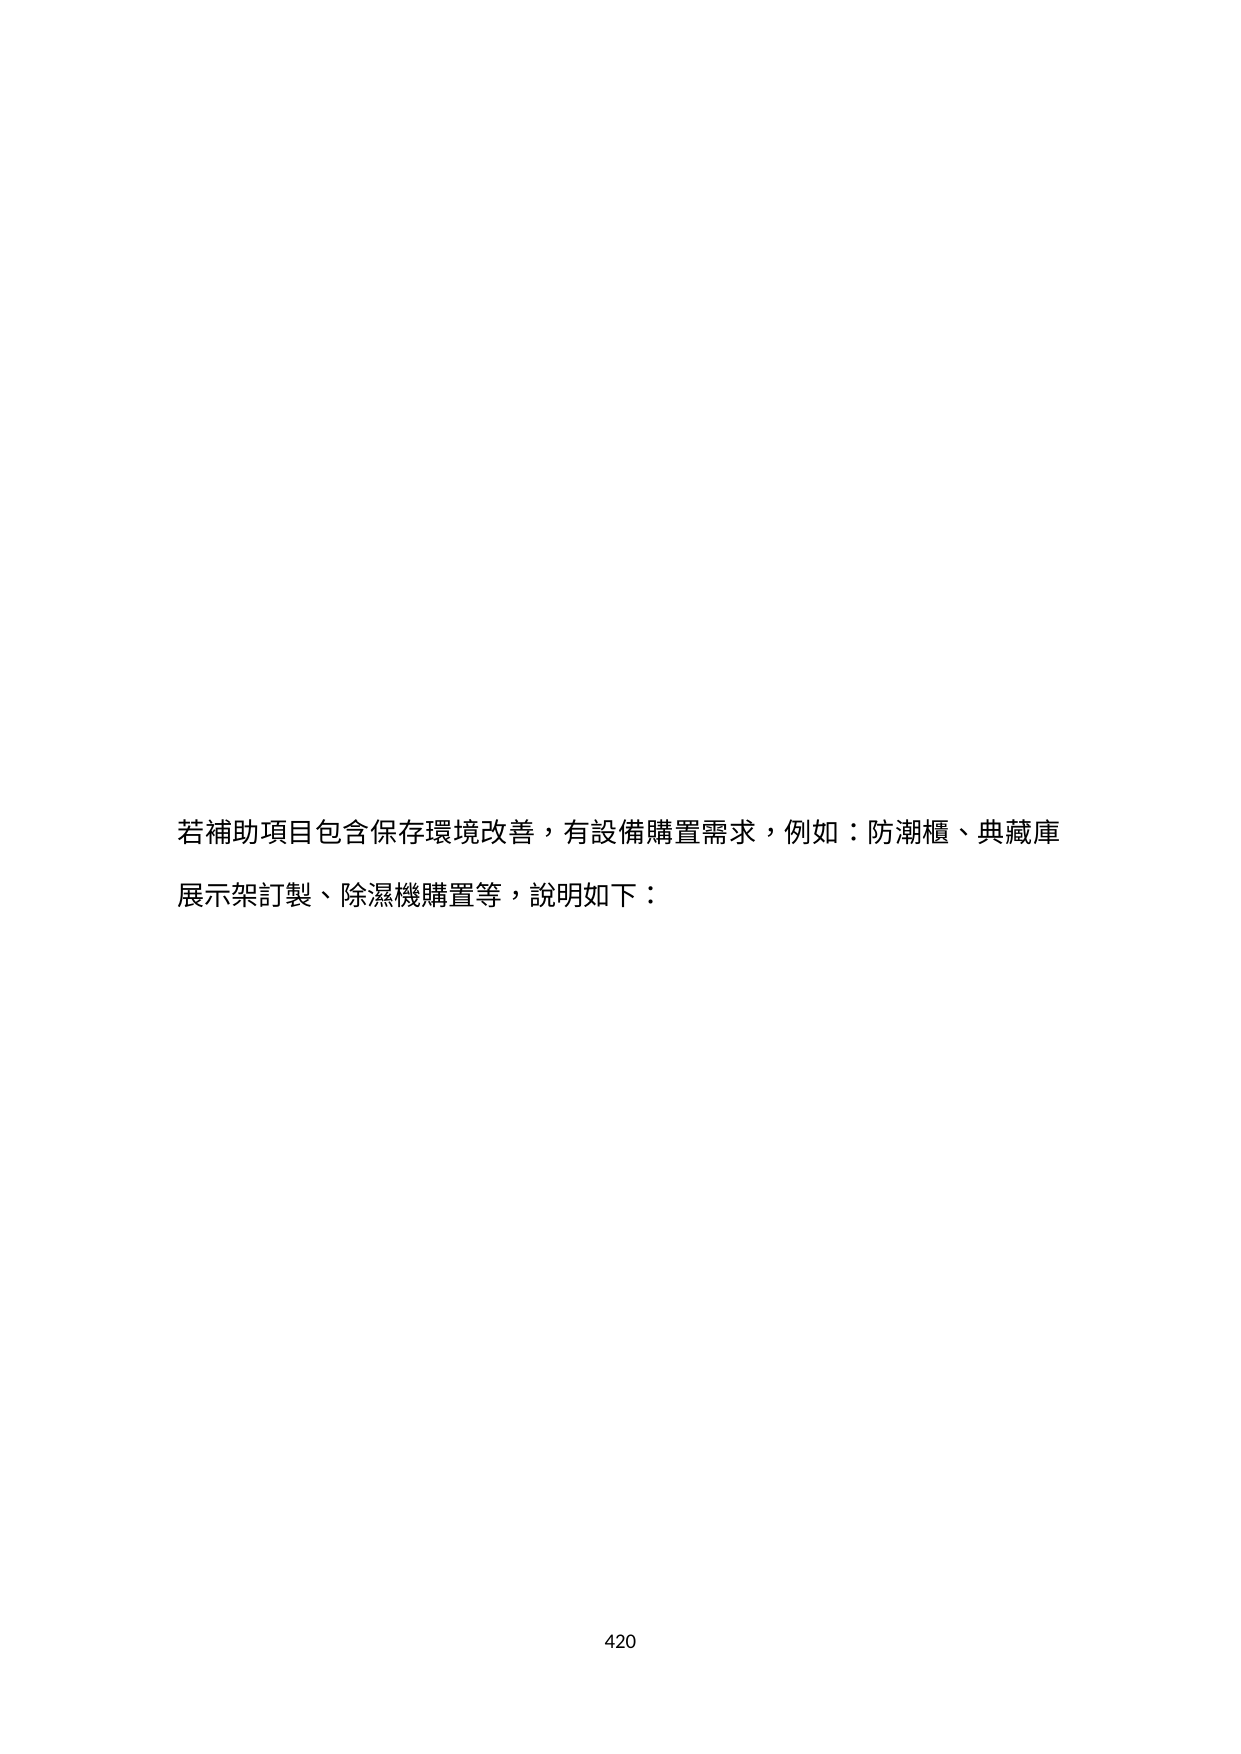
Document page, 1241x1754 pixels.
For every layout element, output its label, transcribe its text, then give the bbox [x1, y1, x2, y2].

text 若補助項目包含保存環境改善，有設備購置需求，例如：防潮櫃、典藏庫展示架訂製、除濕機購置等，說明如下： [177, 789, 1063, 914]
